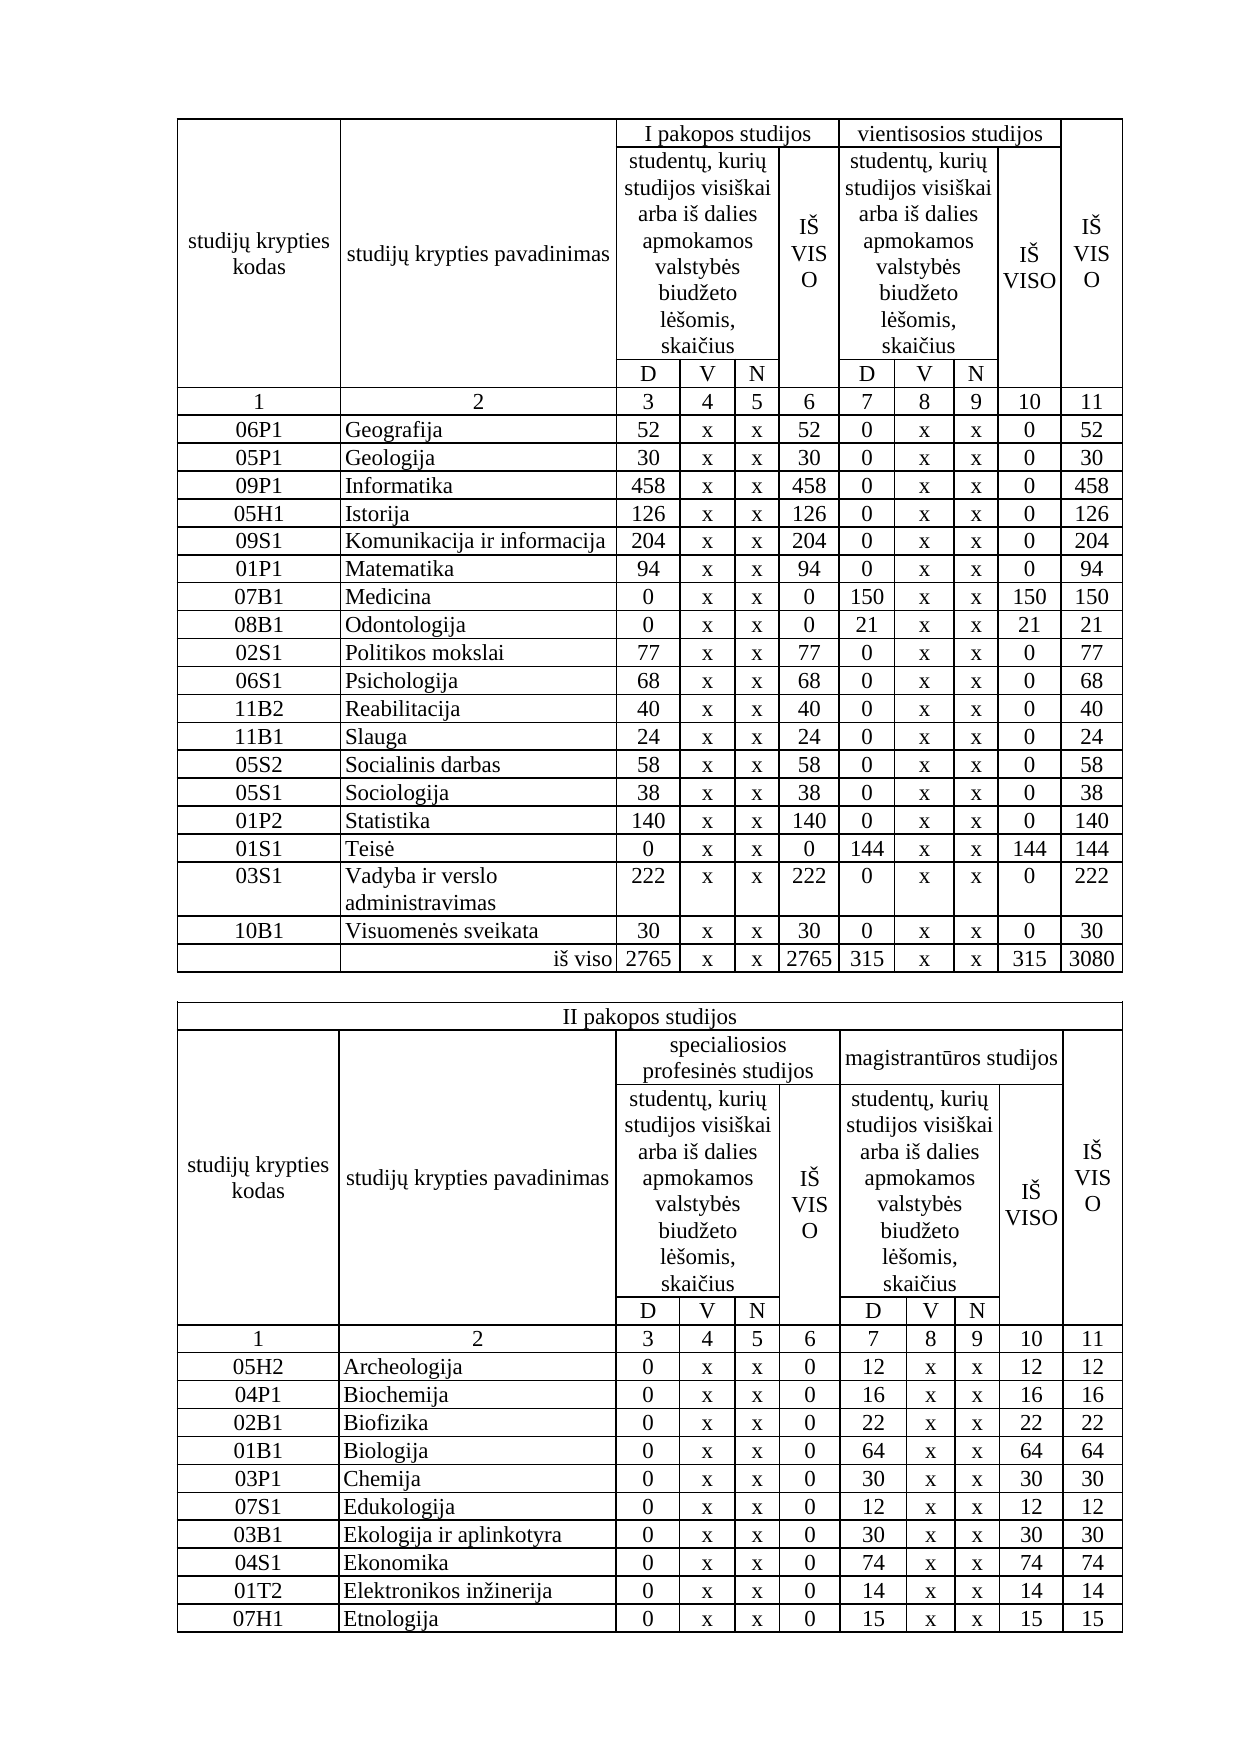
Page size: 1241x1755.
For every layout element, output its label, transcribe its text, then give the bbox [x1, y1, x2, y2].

table_cell 2765 [780, 945, 838, 971]
table_cell 7 [840, 388, 894, 414]
table_cell x [895, 945, 953, 971]
table_cell x [955, 945, 997, 971]
table_cell x [736, 611, 778, 638]
table_cell Informatika [341, 472, 616, 498]
table_cell x [680, 1549, 734, 1575]
table_cell D [617, 360, 679, 386]
table_cell x [895, 779, 953, 805]
table_cell x [736, 835, 778, 861]
table_cell 06S1 [178, 667, 340, 693]
table_cell 38 [617, 779, 679, 805]
table_cell Geologija [341, 444, 616, 470]
table_cell Archeologija [340, 1353, 615, 1380]
table_cell V [907, 1298, 954, 1324]
table_cell x [681, 863, 734, 915]
table_cell x [895, 751, 953, 777]
table_cell x [955, 472, 997, 498]
table_cell 11B1 [178, 723, 340, 749]
table_cell x [736, 1577, 779, 1603]
table_cell 77 [780, 639, 838, 666]
table_cell 08B1 [178, 611, 340, 638]
table_cell 126 [780, 500, 838, 526]
table_cell IŠ VISO [1000, 1085, 1062, 1324]
table_cell x [736, 583, 778, 610]
table_cell x [736, 416, 778, 442]
table_cell 0 [999, 556, 1060, 582]
table_cell x [955, 667, 997, 693]
table_cell x [736, 723, 778, 749]
table_cell x [895, 500, 953, 526]
table_cell 07S1 [178, 1493, 338, 1519]
table_cell x [955, 528, 997, 554]
table_cell x [736, 807, 778, 833]
table_cell 03P1 [178, 1465, 338, 1491]
table_cell x [736, 1353, 779, 1380]
table_cell 11 [1064, 1326, 1122, 1352]
table_cell 01B1 [178, 1437, 338, 1463]
table_cell 3080 [1062, 945, 1122, 971]
table_cell 58 [780, 751, 838, 777]
table_cell 2 [341, 388, 616, 414]
table_cell 8 [895, 388, 953, 414]
table_cell 03S1 [178, 863, 340, 915]
table_cell x [907, 1493, 954, 1519]
table_cell 07H1 [178, 1605, 338, 1631]
table_cell N [955, 360, 997, 386]
table_cell 30 [1064, 1465, 1122, 1491]
table_cell x [736, 1381, 779, 1408]
table_cell x [956, 1493, 999, 1519]
table_cell 64 [1000, 1437, 1062, 1463]
table_cell x [681, 611, 734, 638]
table_cell x [736, 751, 778, 777]
table_cell x [895, 472, 953, 498]
table_cell x [736, 945, 778, 971]
table_cell x [955, 416, 997, 442]
table_cell 315 [999, 945, 1060, 971]
table_header II pakopos studijos [178, 1003, 1122, 1029]
table_cell x [895, 639, 953, 666]
table_cell 222 [617, 863, 679, 915]
table_cell 0 [999, 807, 1060, 833]
table_cell 144 [1062, 835, 1122, 861]
table_cell 5 [736, 1326, 779, 1352]
table_cell Ekologija ir aplinkotyra [340, 1521, 615, 1547]
table_cell 140 [780, 807, 838, 833]
table_cell Visuomenės sveikata [341, 917, 616, 943]
table_cell 0 [780, 1353, 839, 1380]
table_cell 204 [617, 528, 679, 554]
table_cell x [895, 528, 953, 554]
table_cell 458 [1062, 472, 1122, 498]
table_cell 144 [999, 835, 1060, 861]
table_cell 09P1 [178, 472, 340, 498]
table_cell 204 [1062, 528, 1122, 554]
table_cell x [681, 751, 734, 777]
table_cell x [736, 528, 778, 554]
table_cell x [736, 639, 778, 666]
table_cell 03B1 [178, 1521, 338, 1547]
table_cell 204 [780, 528, 838, 554]
table_header vientisosios studijos [840, 120, 1060, 146]
table_cell 52 [780, 416, 838, 442]
table_cell x [955, 556, 997, 582]
table_cell x [681, 723, 734, 749]
table_cell 15 [1064, 1605, 1122, 1631]
table_cell 0 [999, 751, 1060, 777]
table_cell 01P1 [178, 556, 340, 582]
table_cell 144 [840, 835, 894, 861]
table_cell 12 [1000, 1353, 1062, 1380]
table_cell 6 [780, 1326, 839, 1352]
table_cell 02S1 [178, 639, 340, 666]
table_cell 0 [840, 917, 894, 943]
table_cell IŠ VISO [780, 148, 838, 358]
table_cell 38 [1062, 779, 1122, 805]
table_cell 458 [617, 472, 679, 498]
table_cell x [681, 779, 734, 805]
table_cell 140 [1062, 807, 1122, 833]
table_cell 0 [999, 528, 1060, 554]
table_cell x [736, 917, 778, 943]
table_cell Medicina [341, 583, 616, 610]
table_cell Teisė [341, 835, 616, 861]
table_cell 15 [841, 1605, 906, 1631]
table_cell 0 [617, 1409, 679, 1436]
table_cell 30 [617, 444, 679, 470]
table_cell x [680, 1353, 734, 1380]
table_cell Chemija [340, 1465, 615, 1491]
table_cell N [736, 360, 778, 386]
table_cell 0 [840, 807, 894, 833]
table_cell 30 [1000, 1465, 1062, 1491]
table_cell 09S1 [178, 528, 340, 554]
table_cell 458 [780, 472, 838, 498]
table_cell 94 [780, 556, 838, 582]
table_cell studentų, kurių studijos visiškai arba iš dalies apmokamos valstybės biudžeto lėšomis, skaičius [840, 148, 997, 358]
table_cell x [736, 695, 778, 721]
table_cell 1 [178, 1326, 338, 1352]
table_cell 05H2 [178, 1353, 338, 1380]
table_cell x [895, 416, 953, 442]
table_cell 11 [1062, 388, 1122, 414]
table_cell 0 [780, 835, 838, 861]
table_cell 58 [617, 751, 679, 777]
table_cell Geografija [341, 416, 616, 442]
table_cell 0 [617, 1437, 679, 1463]
table_cell 0 [840, 444, 894, 470]
table_cell 58 [1062, 751, 1122, 777]
table_cell x [680, 1521, 734, 1547]
table_cell 5 [736, 388, 778, 414]
table_cell 0 [780, 1549, 839, 1575]
table_cell 01P2 [178, 807, 340, 833]
table_cell x [680, 1465, 734, 1491]
table_cell 0 [999, 472, 1060, 498]
table_cell 38 [780, 779, 838, 805]
table_cell 94 [1062, 556, 1122, 582]
table_cell 24 [780, 723, 838, 749]
table_cell Socialinis darbas [341, 751, 616, 777]
table_cell x [736, 667, 778, 693]
table_cell 22 [841, 1409, 906, 1436]
table_cell V [681, 360, 734, 386]
table_cell 05H1 [178, 500, 340, 526]
table_cell x [956, 1409, 999, 1436]
table_cell x [956, 1605, 999, 1631]
table_cell 0 [840, 416, 894, 442]
table_cell 0 [999, 863, 1060, 915]
table_cell x [955, 917, 997, 943]
table_cell x [681, 917, 734, 943]
table_cell 21 [840, 611, 894, 638]
table_cell 16 [1064, 1381, 1122, 1408]
table_cell x [736, 500, 778, 526]
table_cell x [895, 723, 953, 749]
table_cell x [736, 1493, 779, 1519]
table_cell x [955, 695, 997, 721]
table_cell 30 [1064, 1521, 1122, 1547]
table_cell Vadyba ir verslo administravimas [341, 863, 616, 915]
table_cell Reabilitacija [341, 695, 616, 721]
table_cell 0 [617, 1577, 679, 1603]
table_cell 0 [999, 444, 1060, 470]
table_cell 16 [841, 1381, 906, 1408]
table_cell 10B1 [178, 917, 340, 943]
table_cell 150 [999, 583, 1060, 610]
table_cell 01T2 [178, 1577, 338, 1603]
table_cell 150 [1062, 583, 1122, 610]
table_cell x [895, 444, 953, 470]
table_cell x [680, 1437, 734, 1463]
table_cell x [681, 528, 734, 554]
table_cell 52 [1062, 416, 1122, 442]
table_cell x [681, 667, 734, 693]
table_cell 12 [1064, 1493, 1122, 1519]
table_cell x [895, 611, 953, 638]
table_cell x [736, 1549, 779, 1575]
table_cell x [895, 807, 953, 833]
table_cell 30 [617, 917, 679, 943]
table_cell 14 [1064, 1577, 1122, 1603]
table_cell 0 [617, 1353, 679, 1380]
table_cell 14 [841, 1577, 906, 1603]
table_cell 12 [841, 1493, 906, 1519]
table_cell Ekonomika [340, 1549, 615, 1575]
table_cell x [956, 1521, 999, 1547]
table_cell x [907, 1577, 954, 1603]
table_cell 30 [841, 1521, 906, 1547]
table_cell x [681, 416, 734, 442]
table_cell 0 [780, 1381, 839, 1408]
table_cell x [736, 1521, 779, 1547]
table_cell 0 [780, 1437, 839, 1463]
table_cell x [955, 583, 997, 610]
table_cell V [680, 1298, 734, 1324]
table_cell x [681, 835, 734, 861]
table_cell 0 [840, 723, 894, 749]
table_cell x [956, 1549, 999, 1575]
table_cell 1 [178, 388, 340, 414]
table_cell 0 [999, 695, 1060, 721]
table_cell 30 [1062, 917, 1122, 943]
table_cell Elektronikos inžinerija [340, 1577, 615, 1603]
table_cell 07B1 [178, 583, 340, 610]
table_cell 0 [617, 1521, 679, 1547]
table_cell 0 [840, 751, 894, 777]
table_cell 0 [840, 472, 894, 498]
table_cell Politikos mokslai [341, 639, 616, 666]
table_cell 02B1 [178, 1409, 338, 1436]
table_cell 68 [1062, 667, 1122, 693]
table_cell 12 [1064, 1353, 1122, 1380]
table_cell specialiosios profesinės studijos [617, 1031, 839, 1083]
table_cell x [956, 1437, 999, 1463]
table_cell x [956, 1353, 999, 1380]
table_cell studijų krypties pavadinimas [340, 1031, 615, 1324]
table_cell 0 [840, 556, 894, 582]
table_cell Odontologija [341, 611, 616, 638]
table_cell N [736, 1298, 779, 1324]
table_cell [178, 945, 340, 971]
table_cell x [955, 444, 997, 470]
table_cell 0 [840, 528, 894, 554]
table_cell x [907, 1465, 954, 1491]
table_header studijų krypties kodas [178, 120, 340, 386]
table_cell Sociologija [341, 779, 616, 805]
table_cell Statistika [341, 807, 616, 833]
table_cell 12 [841, 1353, 906, 1380]
table_cell 05S1 [178, 779, 340, 805]
table_cell 64 [841, 1437, 906, 1463]
table_cell [780, 359, 838, 386]
table_cell 74 [1000, 1549, 1062, 1575]
table_cell 68 [780, 667, 838, 693]
table_cell 126 [617, 500, 679, 526]
table_cell 0 [617, 1605, 679, 1631]
table_cell 22 [1064, 1409, 1122, 1436]
table_cell 140 [617, 807, 679, 833]
table_cell x [907, 1549, 954, 1575]
table_cell x [907, 1605, 954, 1631]
table_cell x [895, 556, 953, 582]
table_cell 222 [780, 863, 838, 915]
table_cell 0 [840, 639, 894, 666]
table_cell 4 [680, 1326, 734, 1352]
table_cell 77 [617, 639, 679, 666]
table_cell x [956, 1577, 999, 1603]
table_cell x [895, 583, 953, 610]
table_cell Psichologija [341, 667, 616, 693]
table_cell 24 [1062, 723, 1122, 749]
table_cell IŠ VISO [1064, 1031, 1122, 1324]
table_cell x [681, 639, 734, 666]
table_cell x [681, 444, 734, 470]
table_cell 52 [617, 416, 679, 442]
table_cell x [736, 1605, 779, 1631]
table_cell 77 [1062, 639, 1122, 666]
table_cell 15 [1000, 1605, 1062, 1631]
table_cell Edukologija [340, 1493, 615, 1519]
table_cell x [956, 1465, 999, 1491]
table_cell x [681, 583, 734, 610]
table_cell x [681, 807, 734, 833]
table_cell 150 [840, 583, 894, 610]
table_cell 0 [999, 639, 1060, 666]
table_cell 0 [617, 1549, 679, 1575]
table_cell 21 [1062, 611, 1122, 638]
table_cell D [617, 1298, 679, 1324]
table_cell 12 [1000, 1493, 1062, 1519]
table_cell 0 [840, 779, 894, 805]
table_cell x [895, 667, 953, 693]
table_cell x [680, 1381, 734, 1408]
table_cell 315 [840, 945, 894, 971]
table_cell 68 [617, 667, 679, 693]
table_cell x [907, 1381, 954, 1408]
table_cell 7 [841, 1326, 906, 1352]
table_cell 40 [780, 695, 838, 721]
table_cell 11B2 [178, 695, 340, 721]
table_cell 04S1 [178, 1549, 338, 1575]
table_cell Komunikacija ir informacija [341, 528, 616, 554]
table_cell 0 [780, 583, 838, 610]
table_cell 0 [780, 611, 838, 638]
table_cell x [680, 1605, 734, 1631]
table_cell 74 [841, 1549, 906, 1575]
table_cell 0 [999, 416, 1060, 442]
table_cell N [956, 1298, 999, 1324]
table_cell x [736, 1409, 779, 1436]
table_header IŠ VISO [1062, 120, 1122, 386]
table_cell 9 [955, 388, 997, 414]
table_cell 06P1 [178, 416, 340, 442]
table_cell 30 [780, 917, 838, 943]
table_cell x [895, 695, 953, 721]
table_cell 24 [617, 723, 679, 749]
table_cell 0 [617, 835, 679, 861]
table_cell Biologija [340, 1437, 615, 1463]
table_cell x [736, 472, 778, 498]
table_cell x [907, 1521, 954, 1547]
table_cell 0 [780, 1521, 839, 1547]
table_cell 30 [1062, 444, 1122, 470]
table_cell x [736, 863, 778, 915]
table_cell x [681, 472, 734, 498]
table_cell x [956, 1381, 999, 1408]
table_cell x [955, 611, 997, 638]
table_cell 30 [1000, 1521, 1062, 1547]
table_cell Slauga [341, 723, 616, 749]
table_cell IŠ VISO [999, 148, 1060, 386]
table_cell 3 [617, 1326, 679, 1352]
table_cell x [907, 1353, 954, 1380]
table_cell x [736, 444, 778, 470]
table_cell 0 [999, 917, 1060, 943]
table_cell 6 [780, 388, 838, 414]
table_cell studentų, kurių studijos visiškai arba iš dalies apmokamos valstybės biudžeto lėšomis, skaičius [617, 148, 778, 358]
table_cell Biofizika [340, 1409, 615, 1436]
table_cell 04P1 [178, 1381, 338, 1408]
table_cell x [895, 863, 953, 915]
table_cell V [895, 360, 953, 386]
table_cell studijų krypties kodas [178, 1031, 338, 1324]
table_cell x [955, 723, 997, 749]
table_cell studentų, kurių studijos visiškai arba iš dalies apmokamos valstybės biudžeto lėšomis, skaičius [617, 1085, 779, 1296]
table_cell x [895, 835, 953, 861]
table_cell 0 [617, 1493, 679, 1519]
table_cell 0 [780, 1493, 839, 1519]
table_cell studentų, kurių studijos visiškai arba iš dalies apmokamos valstybės biudžeto lėšomis, skaičius [841, 1085, 999, 1296]
table_cell Biochemija [340, 1381, 615, 1408]
table_cell 30 [841, 1465, 906, 1491]
table_cell D [841, 1298, 906, 1324]
table_cell 0 [840, 863, 894, 915]
table_cell 0 [617, 1381, 679, 1408]
table_cell 30 [780, 444, 838, 470]
table_cell 0 [780, 1465, 839, 1491]
table_cell 40 [617, 695, 679, 721]
table_cell x [736, 779, 778, 805]
table_cell 05P1 [178, 444, 340, 470]
table_header I pakopos studijos [617, 120, 838, 146]
table_cell 0 [617, 1465, 679, 1491]
table_cell x [895, 917, 953, 943]
table_cell Matematika [341, 556, 616, 582]
table_cell x [955, 807, 997, 833]
table_cell magistrantūros studijos [841, 1031, 1062, 1083]
table_cell 0 [617, 611, 679, 638]
table_cell x [955, 779, 997, 805]
table_cell 0 [780, 1409, 839, 1436]
table_cell x [955, 751, 997, 777]
table_cell x [680, 1409, 734, 1436]
table_cell 0 [999, 723, 1060, 749]
table_cell 05S2 [178, 751, 340, 777]
table_cell 0 [999, 500, 1060, 526]
table_cell x [681, 945, 734, 971]
table_cell x [955, 863, 997, 915]
table_cell Etnologija [340, 1605, 615, 1631]
table_cell x [681, 695, 734, 721]
table_cell x [907, 1409, 954, 1436]
table_cell x [681, 500, 734, 526]
table_cell 0 [840, 695, 894, 721]
table_cell 0 [840, 667, 894, 693]
table_cell 3 [617, 388, 679, 414]
table_cell 0 [780, 1605, 839, 1631]
table_cell Istorija [341, 500, 616, 526]
table_cell x [736, 1437, 779, 1463]
table_cell x [955, 639, 997, 666]
table_cell x [736, 556, 778, 582]
table_cell 16 [1000, 1381, 1062, 1408]
table_cell x [681, 556, 734, 582]
table_cell x [680, 1493, 734, 1519]
table_cell 74 [1064, 1549, 1122, 1575]
table_cell 14 [1000, 1577, 1062, 1603]
table_cell IŠ VISO [780, 1085, 839, 1324]
table_cell x [955, 835, 997, 861]
table_cell 10 [1000, 1326, 1062, 1352]
table_header studijų krypties pavadinimas [341, 120, 616, 386]
table_cell x [907, 1437, 954, 1463]
table_cell 22 [1000, 1409, 1062, 1436]
table_cell 40 [1062, 695, 1122, 721]
table_cell iš viso [341, 945, 616, 971]
table_cell 0 [617, 583, 679, 610]
table_cell 9 [956, 1326, 999, 1352]
table_cell x [680, 1577, 734, 1603]
table_cell 0 [999, 779, 1060, 805]
table_cell x [955, 500, 997, 526]
table_cell 2 [340, 1326, 615, 1352]
table_cell 21 [999, 611, 1060, 638]
table_cell 2765 [617, 945, 679, 971]
table_cell 126 [1062, 500, 1122, 526]
table_cell 10 [999, 388, 1060, 414]
table_cell 94 [617, 556, 679, 582]
table_cell D [840, 360, 894, 386]
table_cell 64 [1064, 1437, 1122, 1463]
table_cell 222 [1062, 863, 1122, 915]
table_cell 01S1 [178, 835, 340, 861]
table_cell 4 [681, 388, 734, 414]
table_cell 0 [999, 667, 1060, 693]
table_cell 0 [780, 1577, 839, 1603]
table_cell 0 [840, 500, 894, 526]
table_cell x [736, 1465, 779, 1491]
table_cell 8 [907, 1326, 954, 1352]
